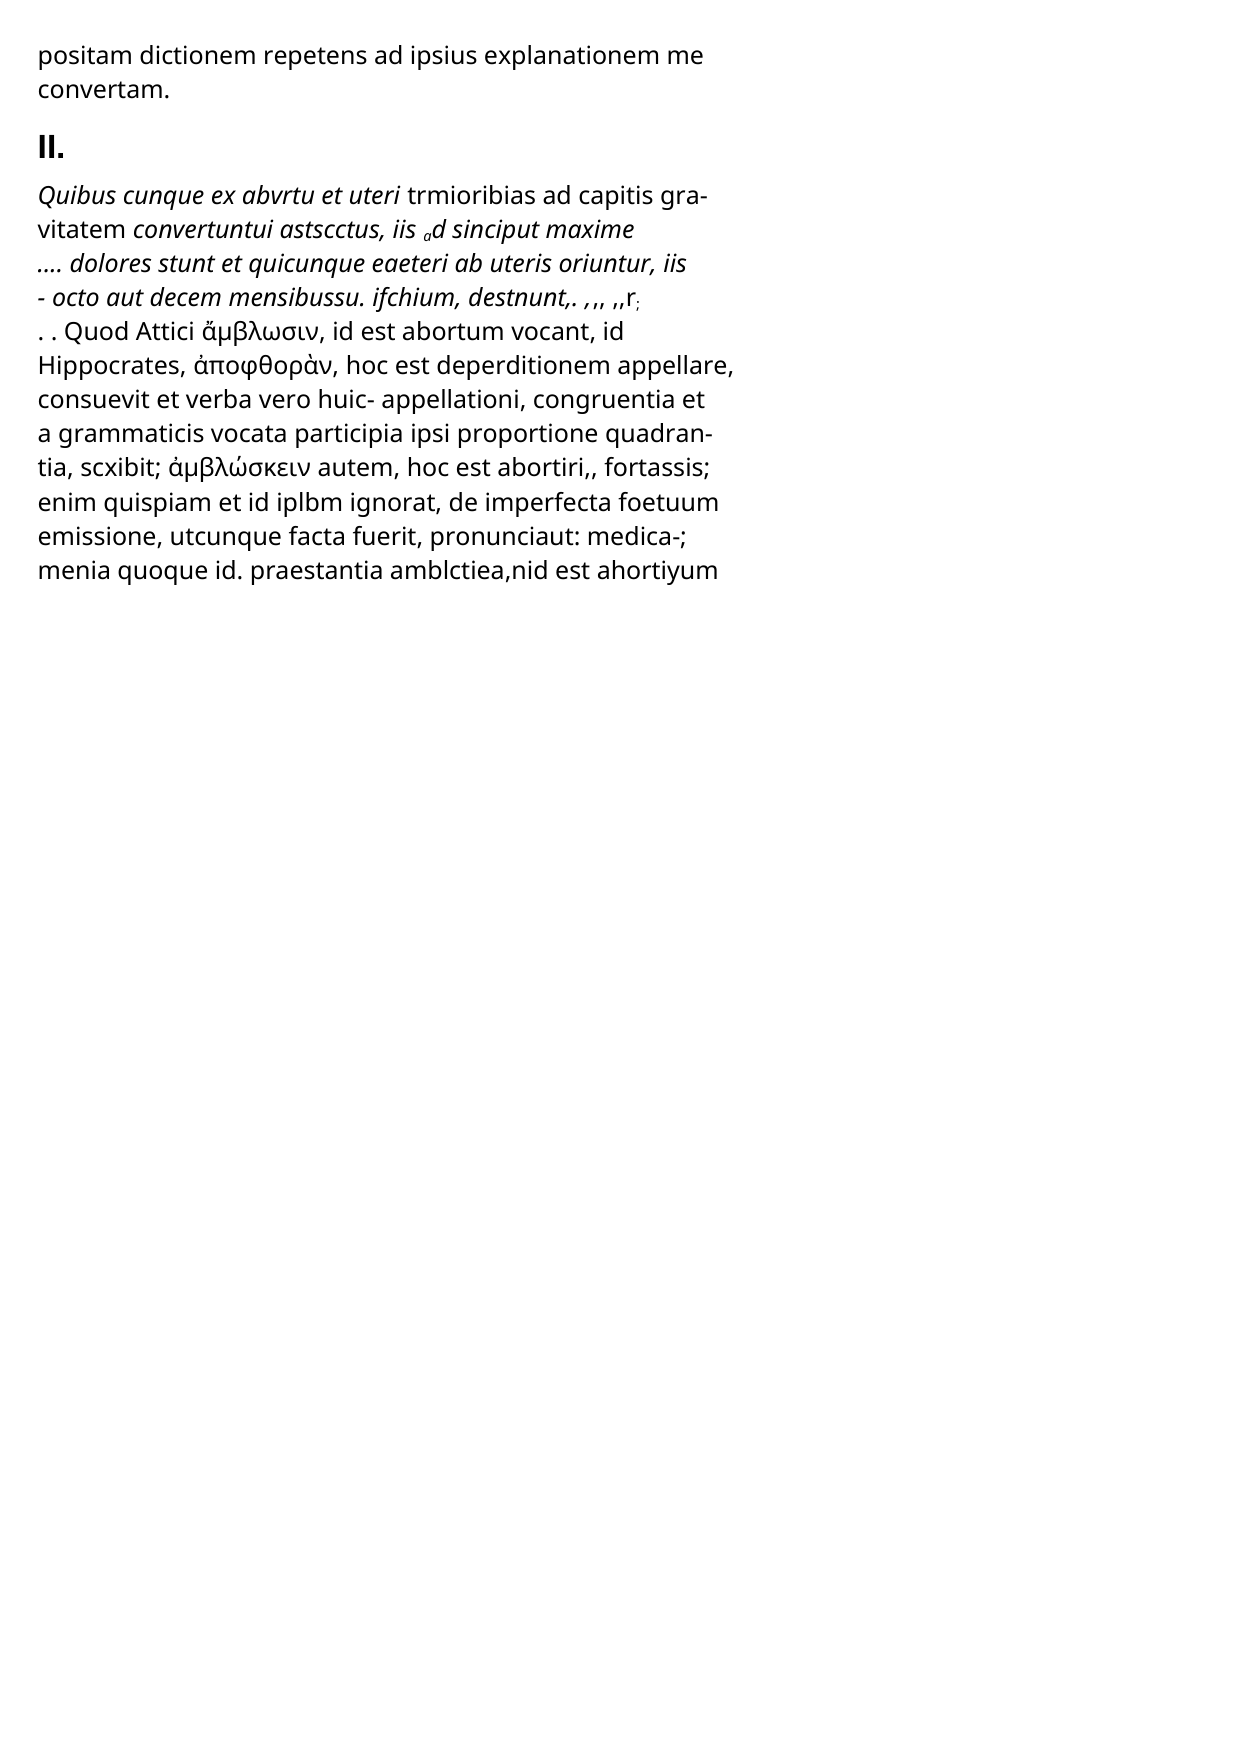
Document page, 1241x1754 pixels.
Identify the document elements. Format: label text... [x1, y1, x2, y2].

subtitle II. [37, 126, 1203, 165]
text . . Quod Attici ἄμβλωσιν, id est abortum vocant, id Hippocrates, ἀποφθορὰν, hoc est deperditionem appellare, consuevit et verba vero huic- appellationi, congruentia et a grammaticis vocata participia ipsi proportione quadran- tia, scxibit; ἀμβλώσκειν autem, hoc est abortiri,, fortassis; enim quispiam et id iplbm ignorat, de imperfecta foetuum emissione, utcunque facta fuerit, pronunciaut: medica-; menia quoque id. praestantia amblctiea,nid est ahortiyum [37, 314, 1203, 586]
text positam dictionem repetens ad ipsius explanationem me convertam. [37, 37, 1203, 106]
text Quibus cunque ex abvrtu et uteri trmioribias ad capitis gra- vitatem convertuntui astscctus, iis ad sinciput maxime .... dolores stunt et quicunque eaeteri ab uteris oriuntur, iis - octo aut decem mensibussu. ifchium, destnunt,. ,,, ,,r; [37, 178, 1203, 314]
